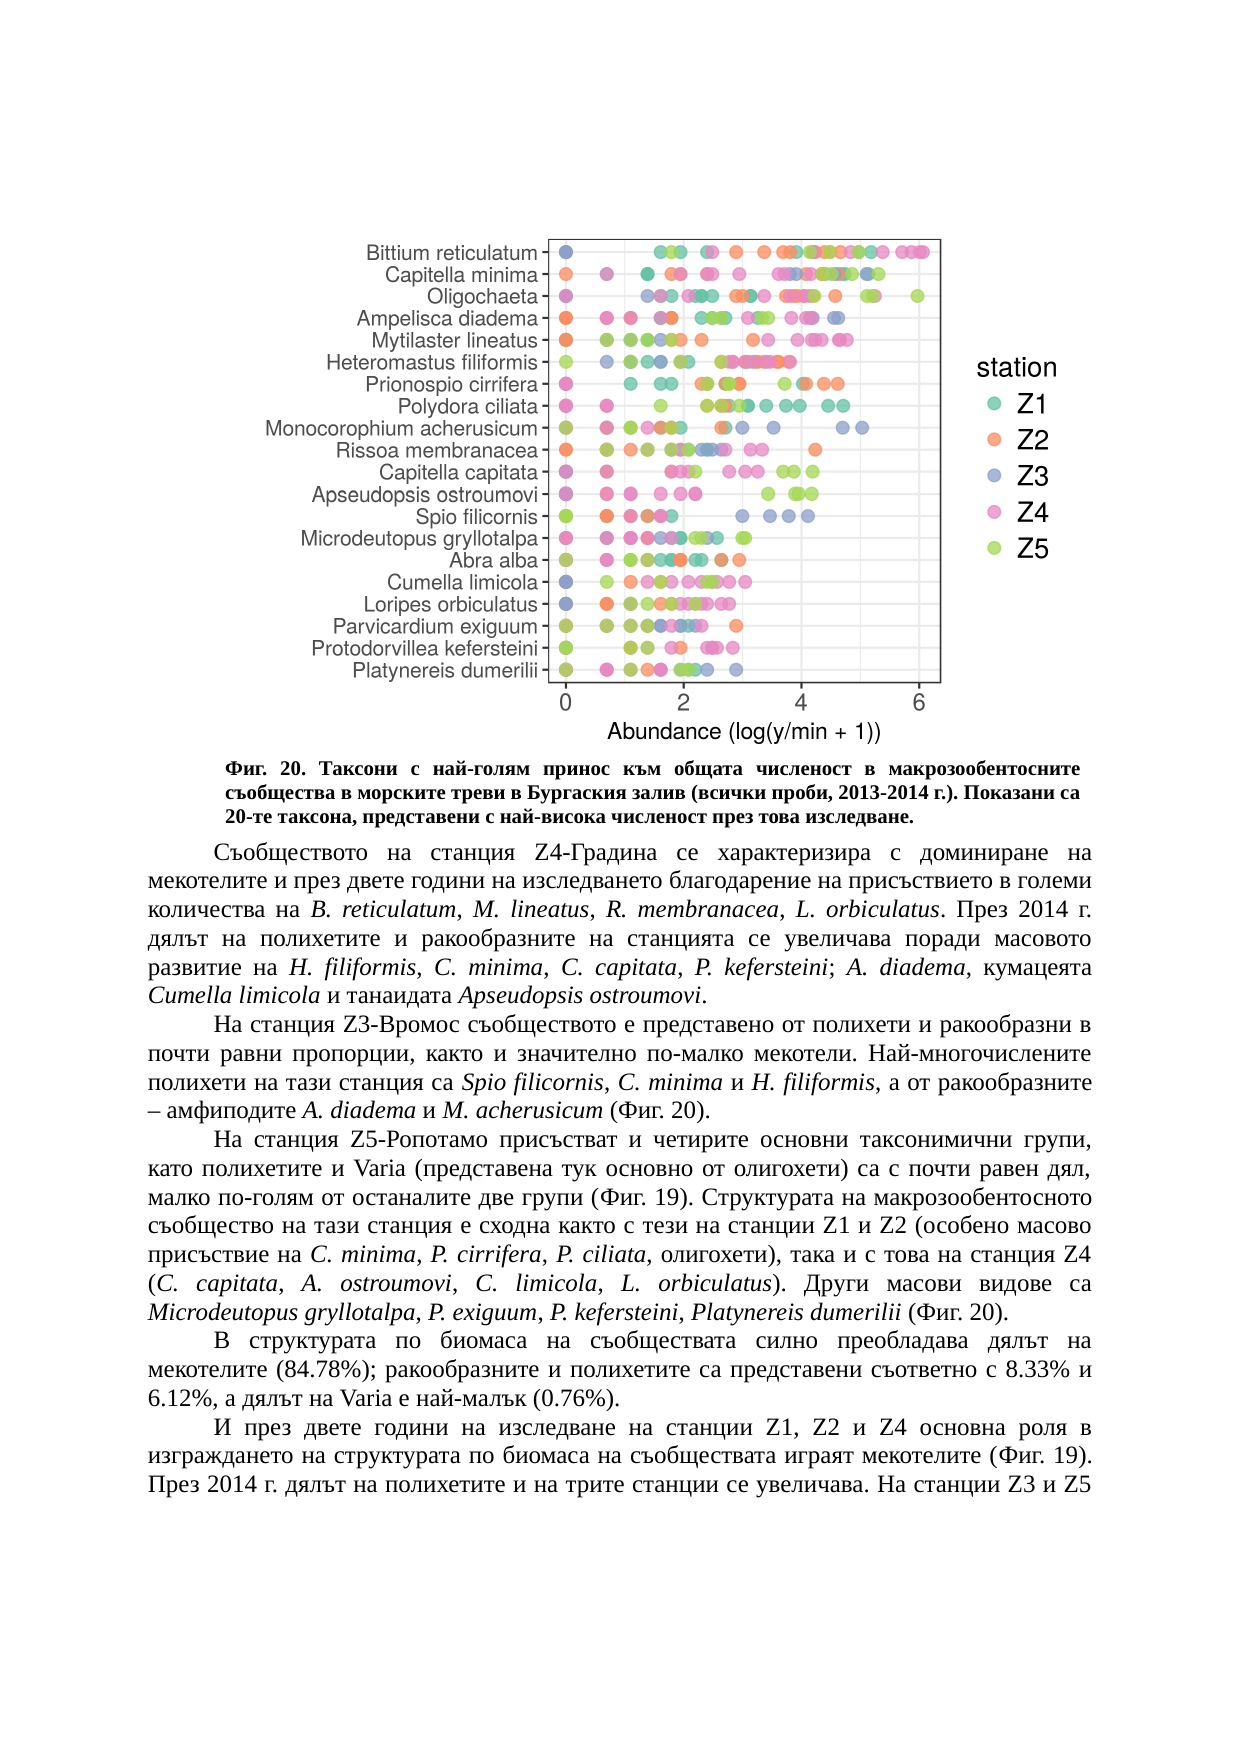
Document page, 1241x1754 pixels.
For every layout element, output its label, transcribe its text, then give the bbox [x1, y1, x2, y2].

picture [225, 227, 1081, 756]
text На станция Z5-Ропотамо присъстват и четирите основни таксонимични групи, като полихетите и Varia (представена тук основно от олигохети) са с почти равен дял, малко по-голям от останалите две групи (Фиг. 19). Структурата на макрозообентосното съобщество на тази станция е сходна както с тези на станции Z1 и Z2 (особено масово присъствие на C. minima, P. cirrifera, P. ciliata, олигохети), така и с това на станция Z4 (C. capitata, A. ostroumovi, C. limicola, L. orbiculatus). Други масови видове са Microdeutopus gryllotalpa, P. exiguum, P. kefersteini, Platynereis dumerilii (Фиг. 20). [148, 1124, 1093, 1326]
text Съобществото на станция Z4-Градина се характеризира с доминиране на мекотелите и през двете години на изследването благодарение на присъствието в големи количества на B. reticulatum, M. lineatus, R. membranacea, L. orbiculatus. През 2014 г. дялът на полихетите и ракообразните на станцията се увеличава поради масовото развитие на H. filiformis, C. minima, C. capitata, P. kefersteini; A. diadema, кумацеята Cumella limicola и танаидата Apseudopsis ostroumovi. [148, 837, 1093, 1009]
text Фиг. 20. Таксони с най-голям принос към общата численост в макрозообентосните съобщества в морските треви в Бургаския залив (всички проби, 2013-2014 г.). Показани са 20-те таксона, представени с най-висока численост през това изследване. [225, 756, 1081, 828]
text На станция Z3-Вромос съобществото е представено от полихети и ракообразни в почти равни пропорции, както и значително по-малко мекотели. Най-многочислените полихети на тази станция са Spio filicornis, C. minima и H. filiformis, а от ракообразните – амфиподите A. diadema и M. acherusicum (Фиг. 20). [148, 1009, 1093, 1124]
text В структурата по биомаса на съобществата силно преобладава дялът на мекотелите (84.78%); ракообразните и полихетите са представени съответно с 8.33% и 6.12%, а дялът на Varia е най-малък (0.76%). [148, 1326, 1093, 1412]
text И през двете години на изследване на станции Z1, Z2 и Z4 основна роля в изграждането на структурата по биомаса на съобществата играят мекотелите (Фиг. 19). През 2014 г. дялът на полихетите и на трите станции се увеличава. На станции Z3 и Z5 [148, 1412, 1093, 1498]
